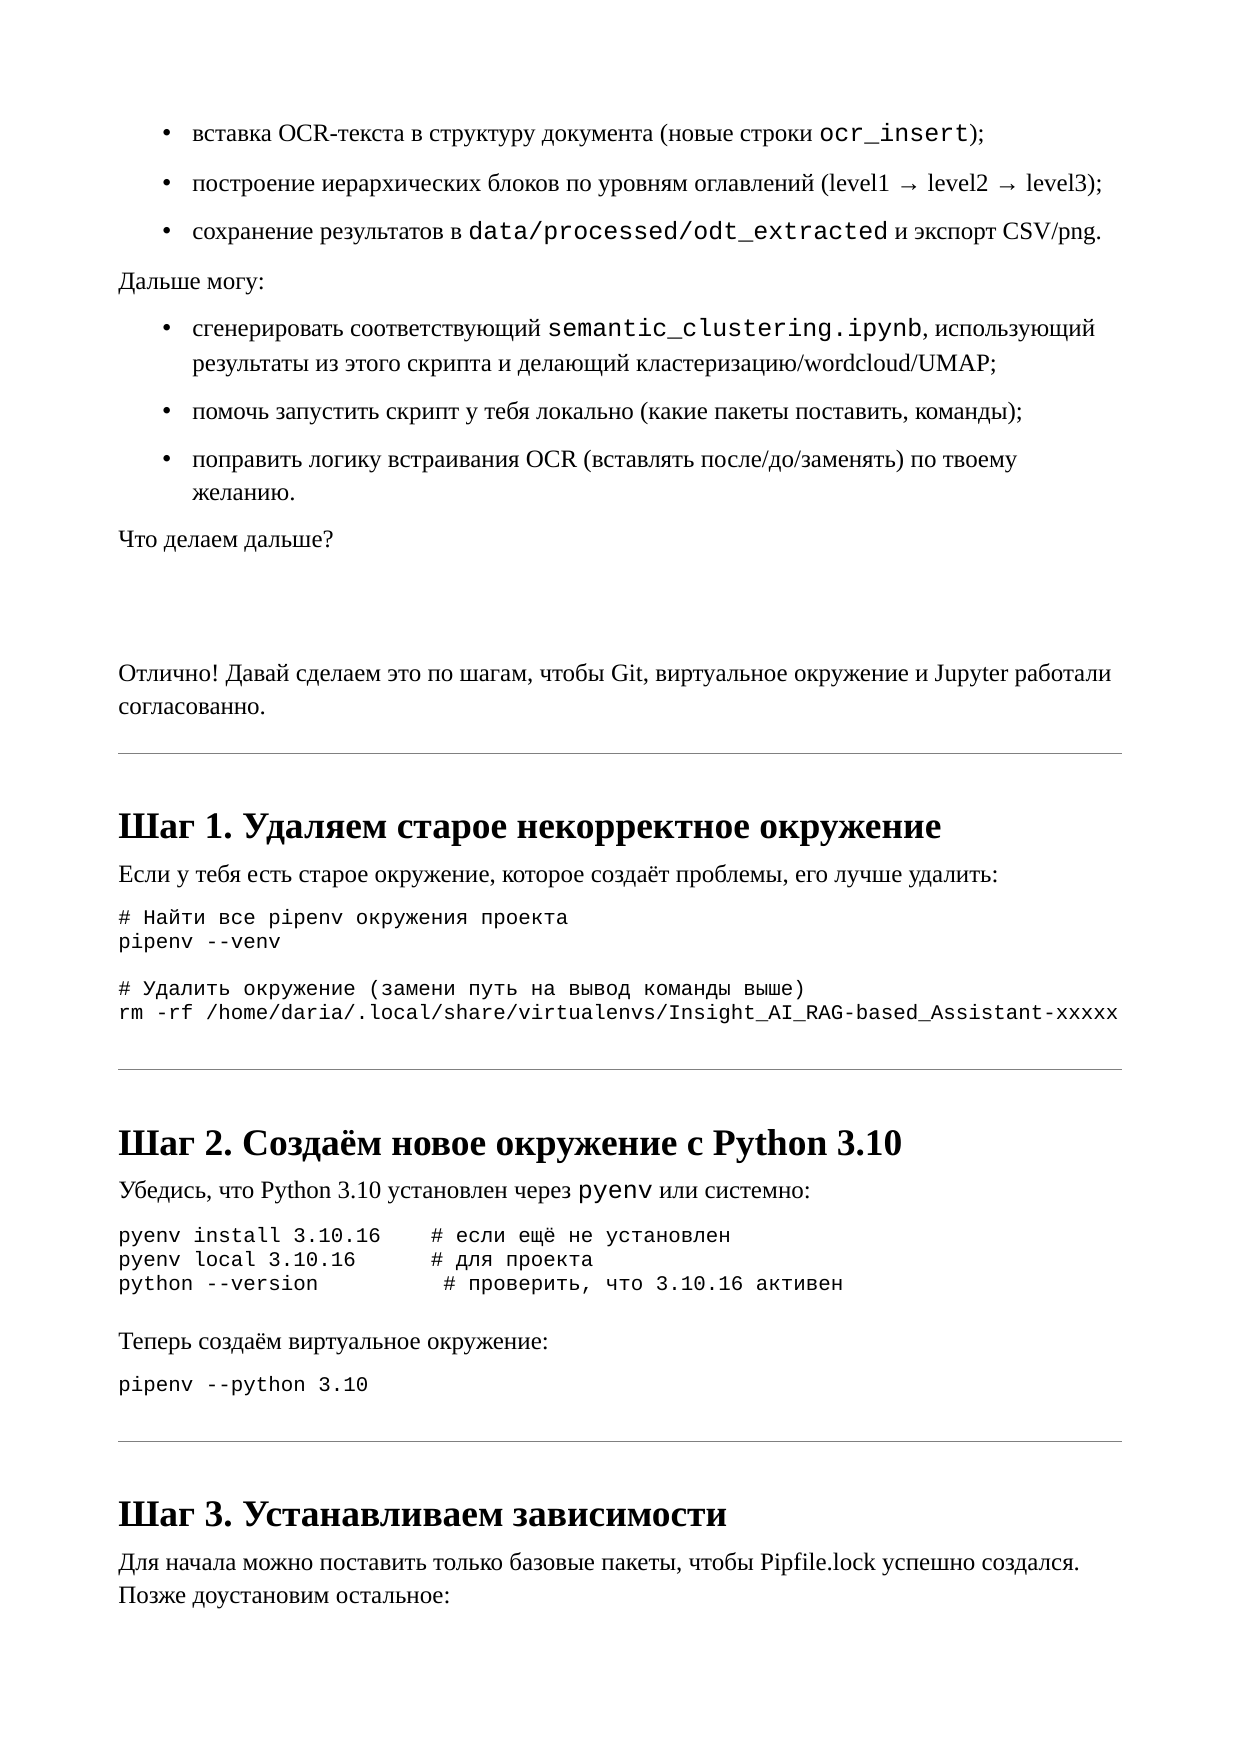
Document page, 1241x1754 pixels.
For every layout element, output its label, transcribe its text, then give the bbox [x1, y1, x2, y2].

text Отлично! Давай сделаем это по шагам, чтобы Git, виртуальное окружение и Jupyter работали согласованно. [118, 658, 1122, 720]
text # Удалить окружение (замени путь на вывод команды выше) [118, 978, 1122, 1002]
text pipenv --venv [118, 931, 1122, 954]
list вставка OCR-текста в структуру документа (новые строки ocr_insert); [162, 118, 1122, 149]
text pipenv --python 3.10 [118, 1373, 1122, 1397]
text Дальше могу: [118, 266, 1122, 294]
list построение иерархических блоков по уровням оглавлений (level1 → level2 → level3); [162, 168, 1122, 197]
text Для начала можно поставить только базовые пакеты, чтобы Pipfile.lock успешно создался. Позже доустановим остальное: [118, 1547, 1122, 1609]
text Теперь создаём виртуальное окружение: [118, 1326, 1122, 1355]
text python --version # проверить, что 3.10.16 активен [118, 1273, 1122, 1296]
list поправить логику встраивания OCR (вставлять после/до/заменять) по твоему желанию. [162, 444, 1122, 505]
subtitle Шаг 3. Устанавливаем зависимости [118, 1492, 1122, 1535]
list помочь запустить скрипт у тебя локально (какие пакеты поставить, команды); [162, 396, 1122, 425]
list сохранение результатов в data/processed/odt_extracted и экспорт CSV/png. [162, 216, 1122, 247]
text # Найти все pipenv окружения проекта [118, 907, 1122, 931]
text Что делаем дальше? [118, 524, 1122, 553]
text Убедись, что Python 3.10 установлен через pyenv или системно: [118, 1176, 1122, 1206]
list сгенерировать соответствующий semantic_clustering.ipynb, использующий результаты из этого скрипта и делающий кластеризацию/wordcloud/UMAP; [162, 313, 1122, 377]
text rm -rf /home/daria/.local/share/virtualenvs/Insight_AI_RAG-based_Assistant-xxxxx [118, 1002, 1122, 1025]
subtitle Шаг 1. Удаляем старое некорректное окружение [118, 804, 1122, 847]
text Если у тебя есть старое окружение, которое создаёт проблемы, его лучше удалить: [118, 859, 1122, 888]
text pyenv local 3.10.16 # для проекта [118, 1249, 1122, 1273]
subtitle Шаг 2. Создаём новое окружение с Python 3.10 [118, 1120, 1122, 1163]
text pyenv install 3.10.16 # если ещё не установлен [118, 1226, 1122, 1249]
